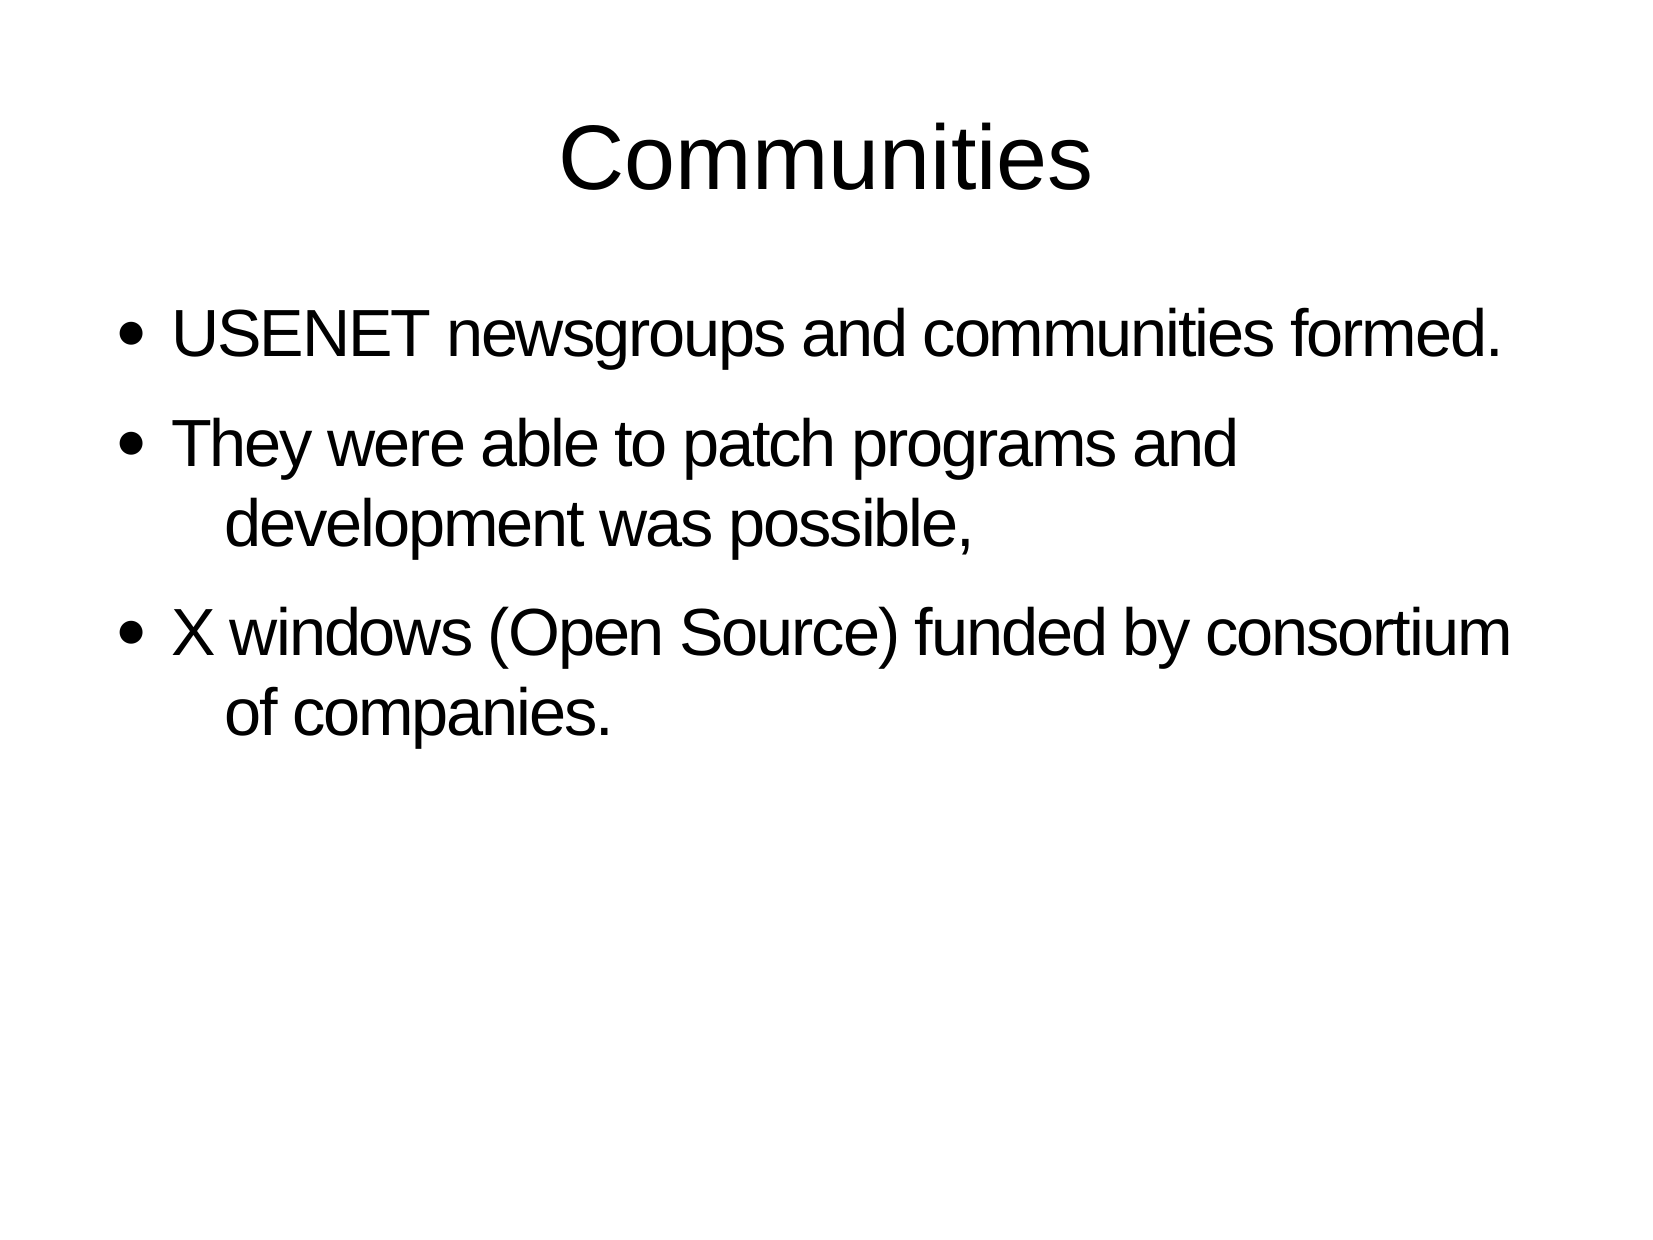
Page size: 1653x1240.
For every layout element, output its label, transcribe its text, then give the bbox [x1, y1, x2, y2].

text_box Communities [82, 102, 1571, 204]
text_box USENET newsgroups and communities formed. They were able to patch programs and development was possible, X windows (Open Source) funded by consortium of companies. [82, 290, 1571, 1010]
